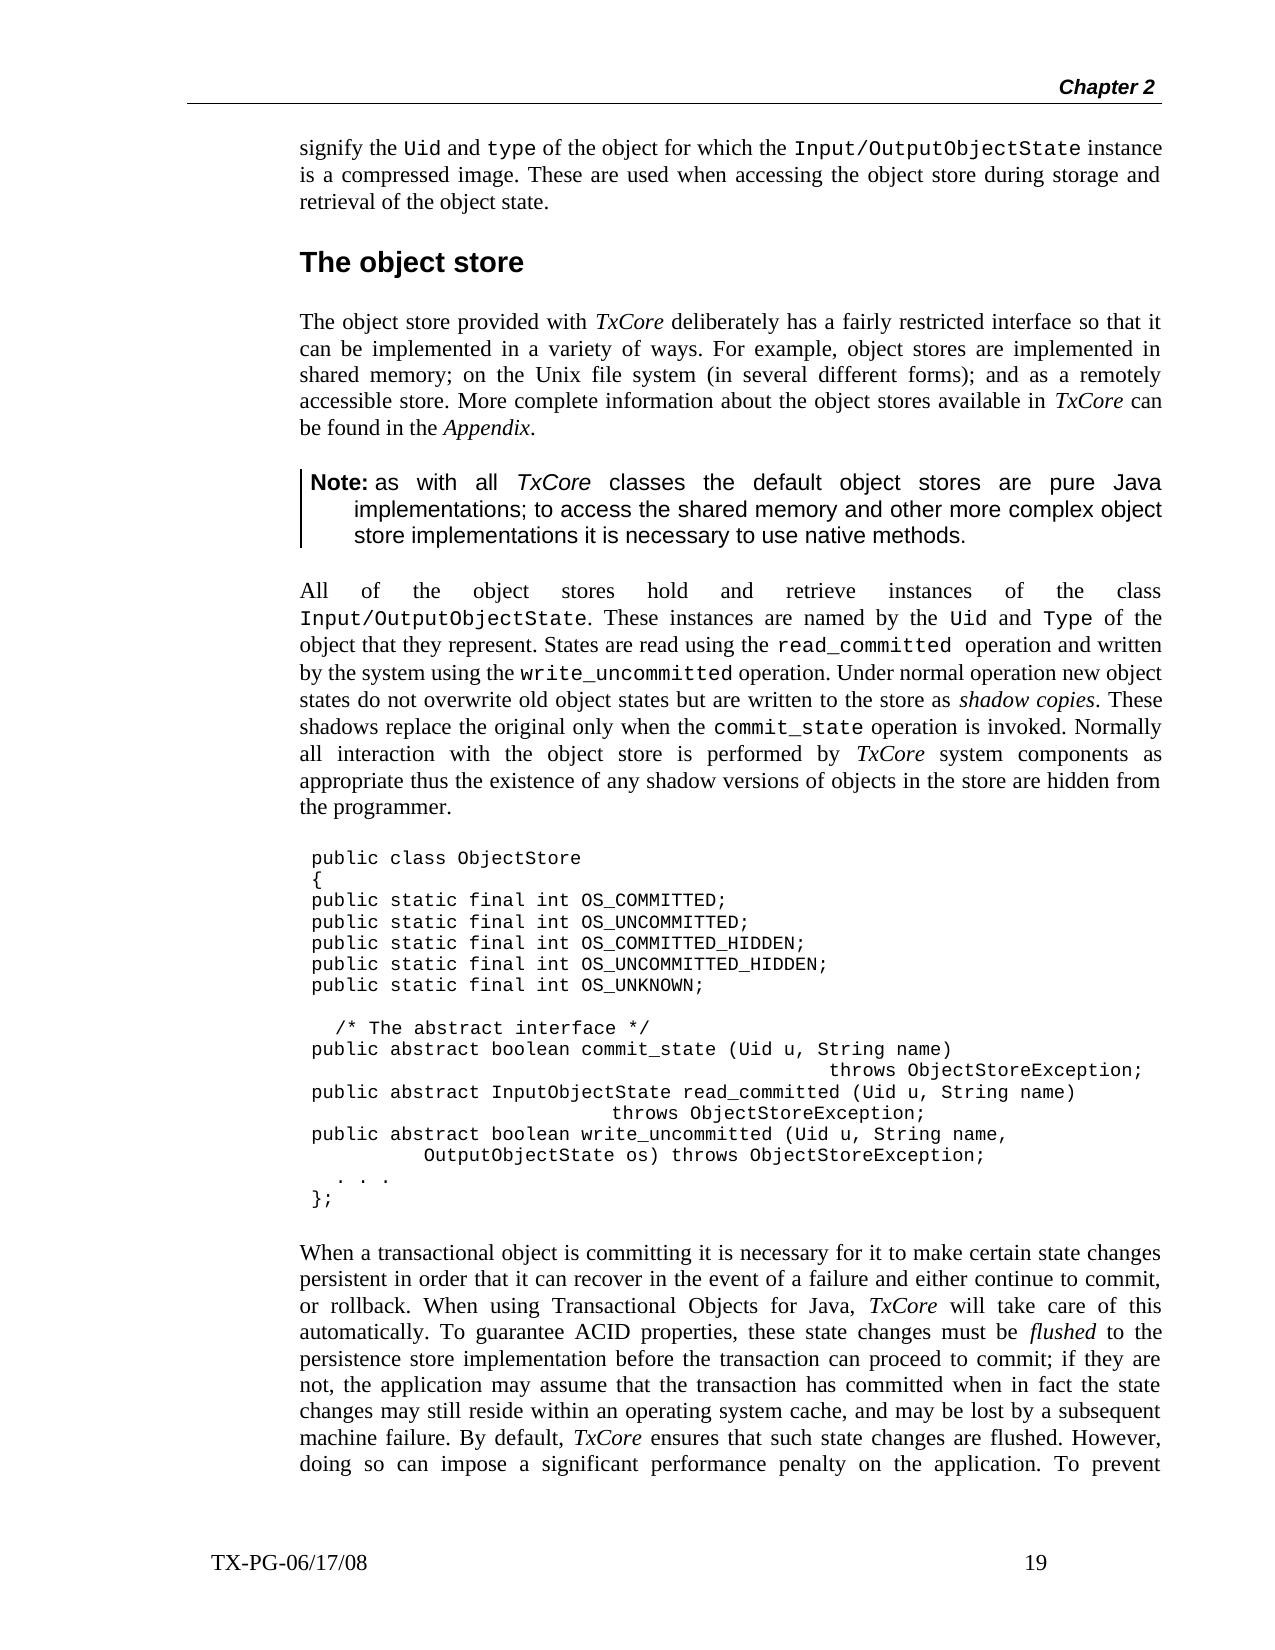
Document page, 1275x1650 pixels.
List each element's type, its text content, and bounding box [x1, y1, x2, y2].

text public class ObjectStore { public static final int OS_COMMITTED; public static final int OS_UNCOMMITTED; public static final int OS_COMMITTED_HIDDEN; public static final int OS_UNCOMMITTED_HIDDEN; public static final int OS_UNKNOWN; /* The abstract interface */ public abstract boolean commit_state (Uid u, String name) throws ObjectStoreException; public abstract InputObjectState read_committed (Uid u, String name) throws ObjectStoreException; public abstract boolean write_uncommitted (Uid u, String name, OutputObjectState os) throws ObjectStoreException; . . . }; [311, 849, 1162, 1210]
list as with all TxCore classes the default object stores are pure Java implementations; to access the shared memory and other more complex object store implementations it is necessary to use native methods. [302, 469, 1162, 548]
text When a transactional object is committing it is necessary for it to make certain state changes persistent in order that it can recover in the event of a failure and either continue to commit, or rollback. When using Transactional Objects for Java, TxCore will take care of this automatically. To guarantee ACID properties, these state changes must be flushed to the persistence store implementation before the transaction can proceed to commit; if they are not, the application may assume that the transaction has committed when in fact the state changes may still reside within an operating system cache, and may be lost by a subsequent machine failure. By default, TxCore ensures that such state changes are flushed. However, doing so can impose a significant performance penalty on the application. To prevent [299, 1239, 1162, 1476]
text The object store provided with TxCore deliberately has a fairly restricted interface so that it can be implemented in a variety of ways. For example, object stores are implemented in shared memory; on the Unix file system (in several different forms); and as a remotely accessible store. More complete information about the object stores available in TxCore can be found in the Appendix. [299, 308, 1162, 440]
text signify the Uid and type of the object for which the Input/OutputObjectState instance is a compressed image. These are used when accessing the object store during storage and retrieval of the object state. [299, 134, 1162, 214]
subtitle The object store [299, 246, 1162, 279]
text All of the object stores hold and retrieve instances of the class Input/OutputObjectState. These instances are named by the Uid and Type of the object that they represent. States are read using the read_committed operation and written by the system using the write_uncommitted operation. Under normal operation new object states do not overwrite old object states but are written to the store as shadow copies. These shadows replace the original only when the commit_state operation is invoked. Normally all interaction with the object store is performed by TxCore system components as appropriate thus the existence of any shadow versions of objects in the store are hidden from the programmer. [299, 577, 1162, 819]
